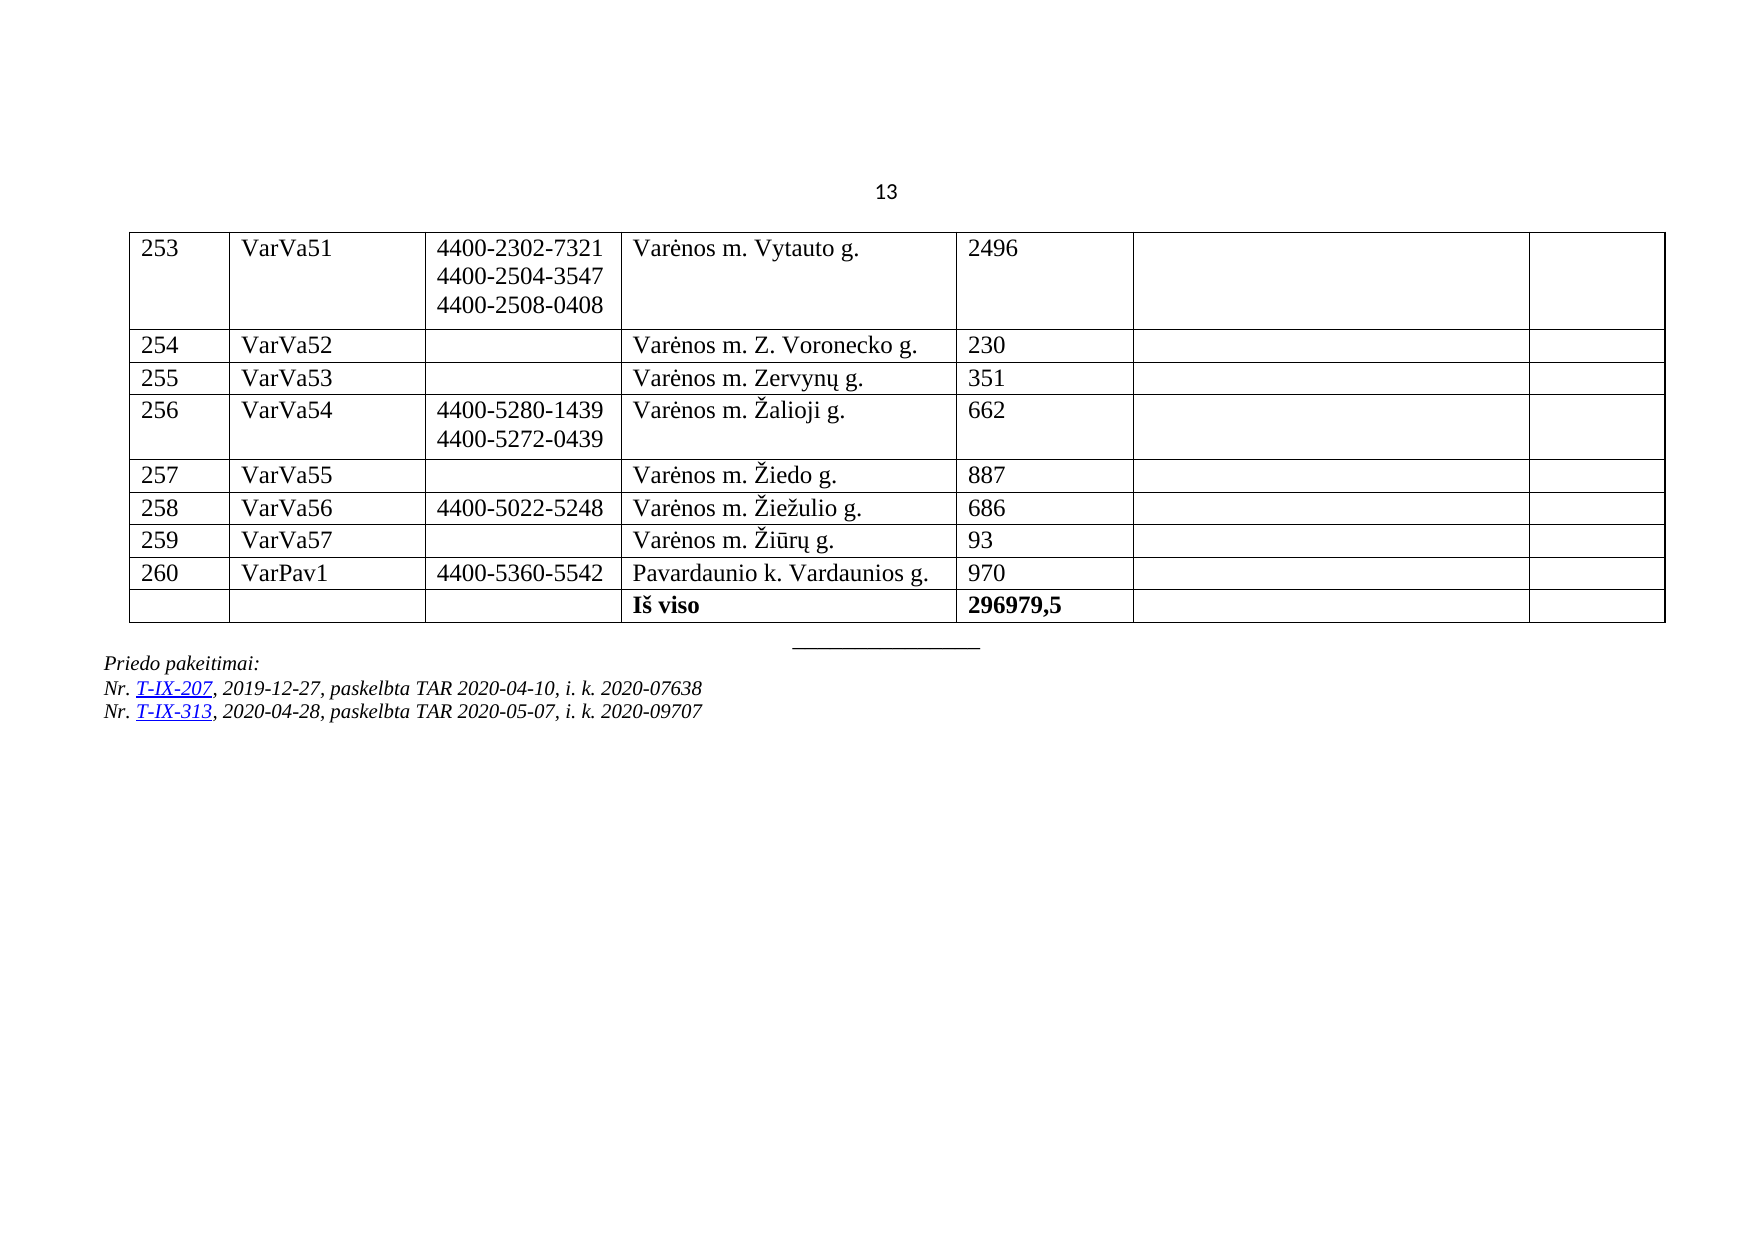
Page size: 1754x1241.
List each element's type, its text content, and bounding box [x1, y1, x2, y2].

table_cell VarVa53 [230, 363, 425, 394]
table_cell 351 [957, 363, 1133, 394]
table_cell [1134, 363, 1529, 394]
table_cell 93 [957, 525, 1133, 557]
table_cell 887 [957, 460, 1133, 492]
table_cell [1530, 590, 1664, 622]
table_cell Iš viso [622, 590, 956, 622]
table_cell [1530, 525, 1664, 557]
table_cell VarVa51 [230, 233, 425, 329]
table_cell 256 [130, 395, 229, 459]
table_cell [426, 460, 621, 492]
table_cell [1134, 330, 1529, 362]
table_cell [1530, 395, 1664, 459]
table_cell Varėnos m. Žiežulio g. [622, 493, 956, 524]
table_cell [426, 363, 621, 394]
table_cell [1134, 233, 1529, 329]
table_cell VarVa55 [230, 460, 425, 492]
text Priedo pakeitimai: [103, 651, 1668, 675]
table_cell VarVa57 [230, 525, 425, 557]
table_cell VarPav1 [230, 558, 425, 589]
table_cell [1530, 330, 1664, 362]
table_cell [1530, 558, 1664, 589]
table_cell 260 [130, 558, 229, 589]
table_cell [1134, 525, 1529, 557]
text Nr. T-IX-313, 2020-04-28, paskelbta TAR 2020-05-07, i. k. 2020-09707 [103, 699, 1668, 723]
table_cell 662 [957, 395, 1133, 459]
table_cell [230, 590, 425, 622]
table_cell Varėnos m. Zervynų g. [622, 363, 956, 394]
table_cell 259 [130, 525, 229, 557]
table_cell VarVa54 [230, 395, 425, 459]
table_cell [1134, 493, 1529, 524]
table_cell 254 [130, 330, 229, 362]
table_cell [1134, 395, 1529, 459]
table_cell 230 [957, 330, 1133, 362]
table_cell [130, 590, 229, 622]
table_cell 4400-5022-5248 [426, 493, 621, 524]
table_cell [426, 525, 621, 557]
table_cell Pavardaunio k. Vardaunios g. [622, 558, 956, 589]
table_cell [1530, 363, 1664, 394]
table_cell VarVa52 [230, 330, 425, 362]
table_cell [1134, 558, 1529, 589]
table_cell [1530, 460, 1664, 492]
table_cell 4400-5280-1439 4400-5272-0439 [426, 395, 621, 459]
table_cell 2496 [957, 233, 1133, 329]
table_cell [426, 330, 621, 362]
table_cell Varėnos m. Vytauto g. [622, 233, 956, 329]
table_cell 4400-5360-5542 [426, 558, 621, 589]
table_cell Varėnos m. Z. Voronecko g. [622, 330, 956, 362]
table_cell Varėnos m. Žiūrų g. [622, 525, 956, 557]
table_cell 257 [130, 460, 229, 492]
table_cell 258 [130, 493, 229, 524]
table_cell 296979,5 [957, 590, 1133, 622]
text _______________ [103, 623, 1668, 651]
table_cell 4400-2302-7321 4400-2504-3547 4400-2508-0408 [426, 233, 621, 329]
text Nr. T-IX-207, 2019-12-27, paskelbta TAR 2020-04-10, i. k. 2020-07638 [103, 675, 1668, 699]
table_cell VarVa56 [230, 493, 425, 524]
table_cell Varėnos m. Žalioji g. [622, 395, 956, 459]
table_cell [1530, 493, 1664, 524]
table_cell 970 [957, 558, 1133, 589]
table_cell Varėnos m. Žiedo g. [622, 460, 956, 492]
table_cell [1134, 460, 1529, 492]
table_cell [1134, 590, 1529, 622]
table_cell 686 [957, 493, 1133, 524]
table_cell 253 [130, 233, 229, 329]
table_cell [1530, 233, 1664, 329]
table_cell [426, 590, 621, 622]
table_cell 255 [130, 363, 229, 394]
